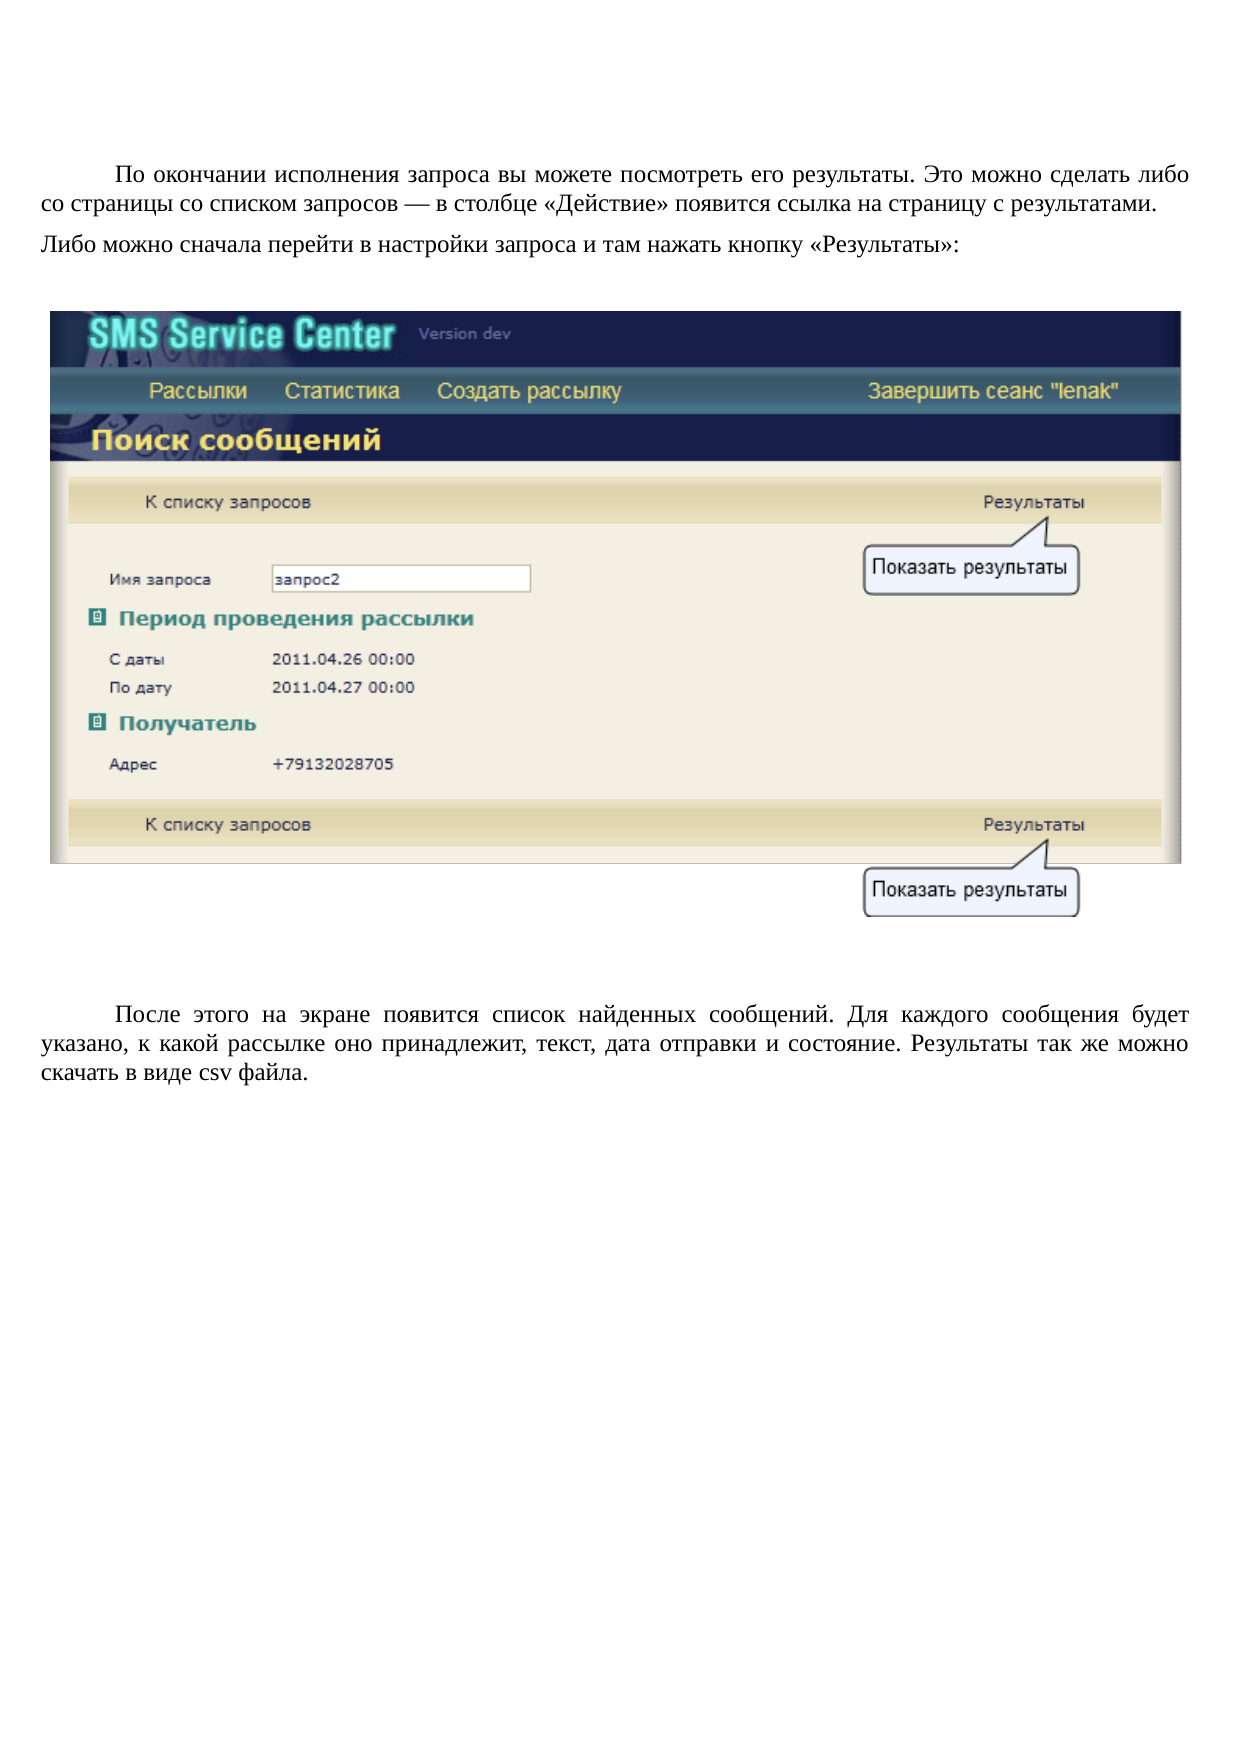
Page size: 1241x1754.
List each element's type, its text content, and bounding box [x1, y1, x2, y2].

text По окончании исполнения запроса вы можете посмотреть его результаты. Это можно сделать либо со страницы со списком запросов — в столбце «Действие» появится ссылка на страницу с результатами. [41, 159, 1191, 217]
picture [50, 311, 1182, 917]
text После этого на экране появится список найденных сообщений. Для каждого сообщения будет указано, к какой рассылке оно принадлежит, текст, дата отправки и состояние. Результаты так же можно скачать в виде csv файла. [41, 999, 1191, 1085]
text Либо можно сначала перейти в настройки запроса и там нажать кнопку «Результаты»: [41, 229, 1191, 258]
